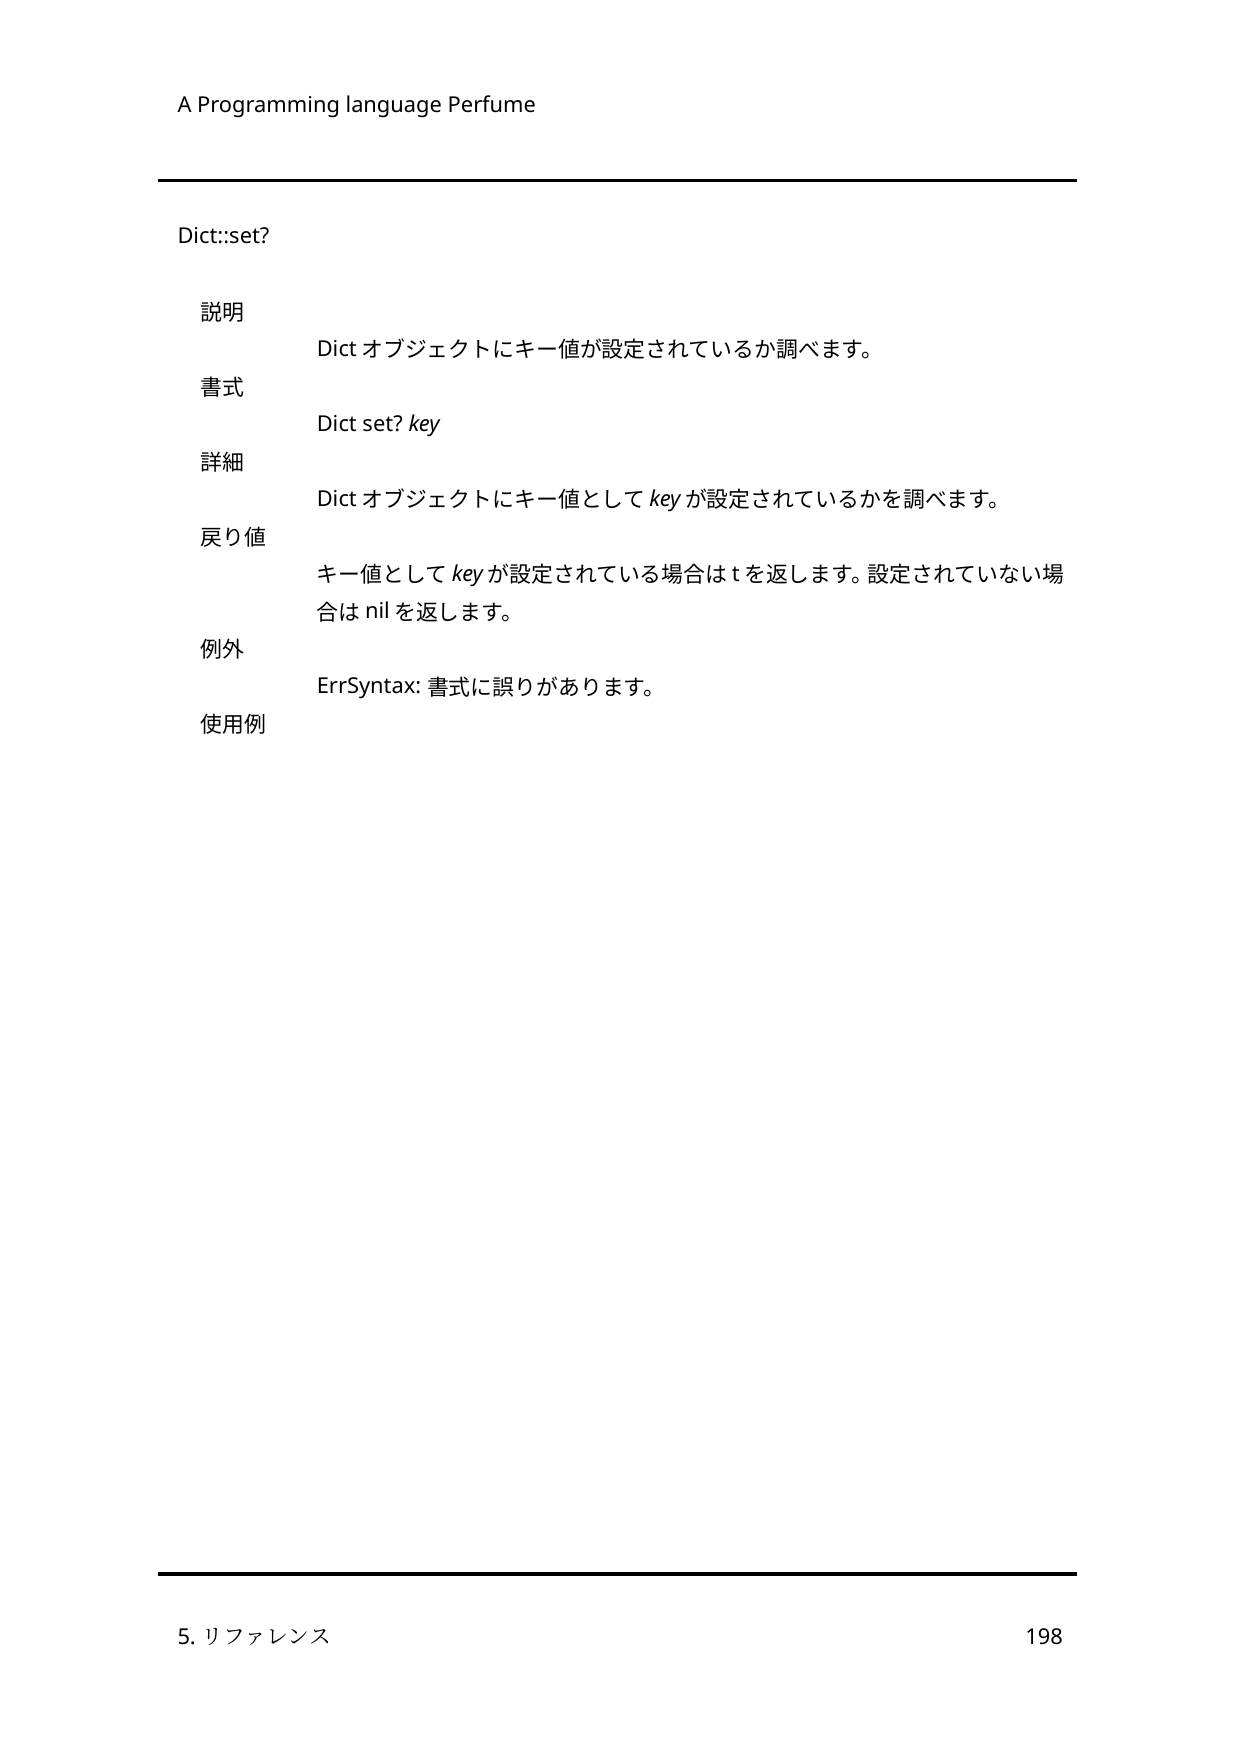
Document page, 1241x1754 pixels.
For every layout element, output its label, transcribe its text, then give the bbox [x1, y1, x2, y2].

table_cell 書式 [200, 367, 317, 442]
table_cell キー値としてkeyが設定されている場合はtを返します。設定されていない場合はnilを返します。 [317, 517, 1063, 629]
table_cell 戻り値 [200, 517, 317, 629]
table_cell ErrSyntax: 書式に誤りがあります。 [317, 629, 1063, 704]
table_cell 使用例 [200, 704, 317, 779]
table_cell 例外 [200, 629, 317, 704]
table_cell [317, 704, 1063, 779]
table_cell 詳細 [200, 442, 317, 517]
subtitle Dict::set? [177, 217, 1063, 254]
table_header 説明 [200, 292, 317, 367]
table_cell Dict set? key [317, 367, 1063, 442]
table_header Dictオブジェクトにキー値が設定されているか調べます。 [317, 292, 1063, 367]
table_cell Dictオブジェクトにキー値としてkeyが設定されているかを調べます。 [317, 442, 1063, 517]
